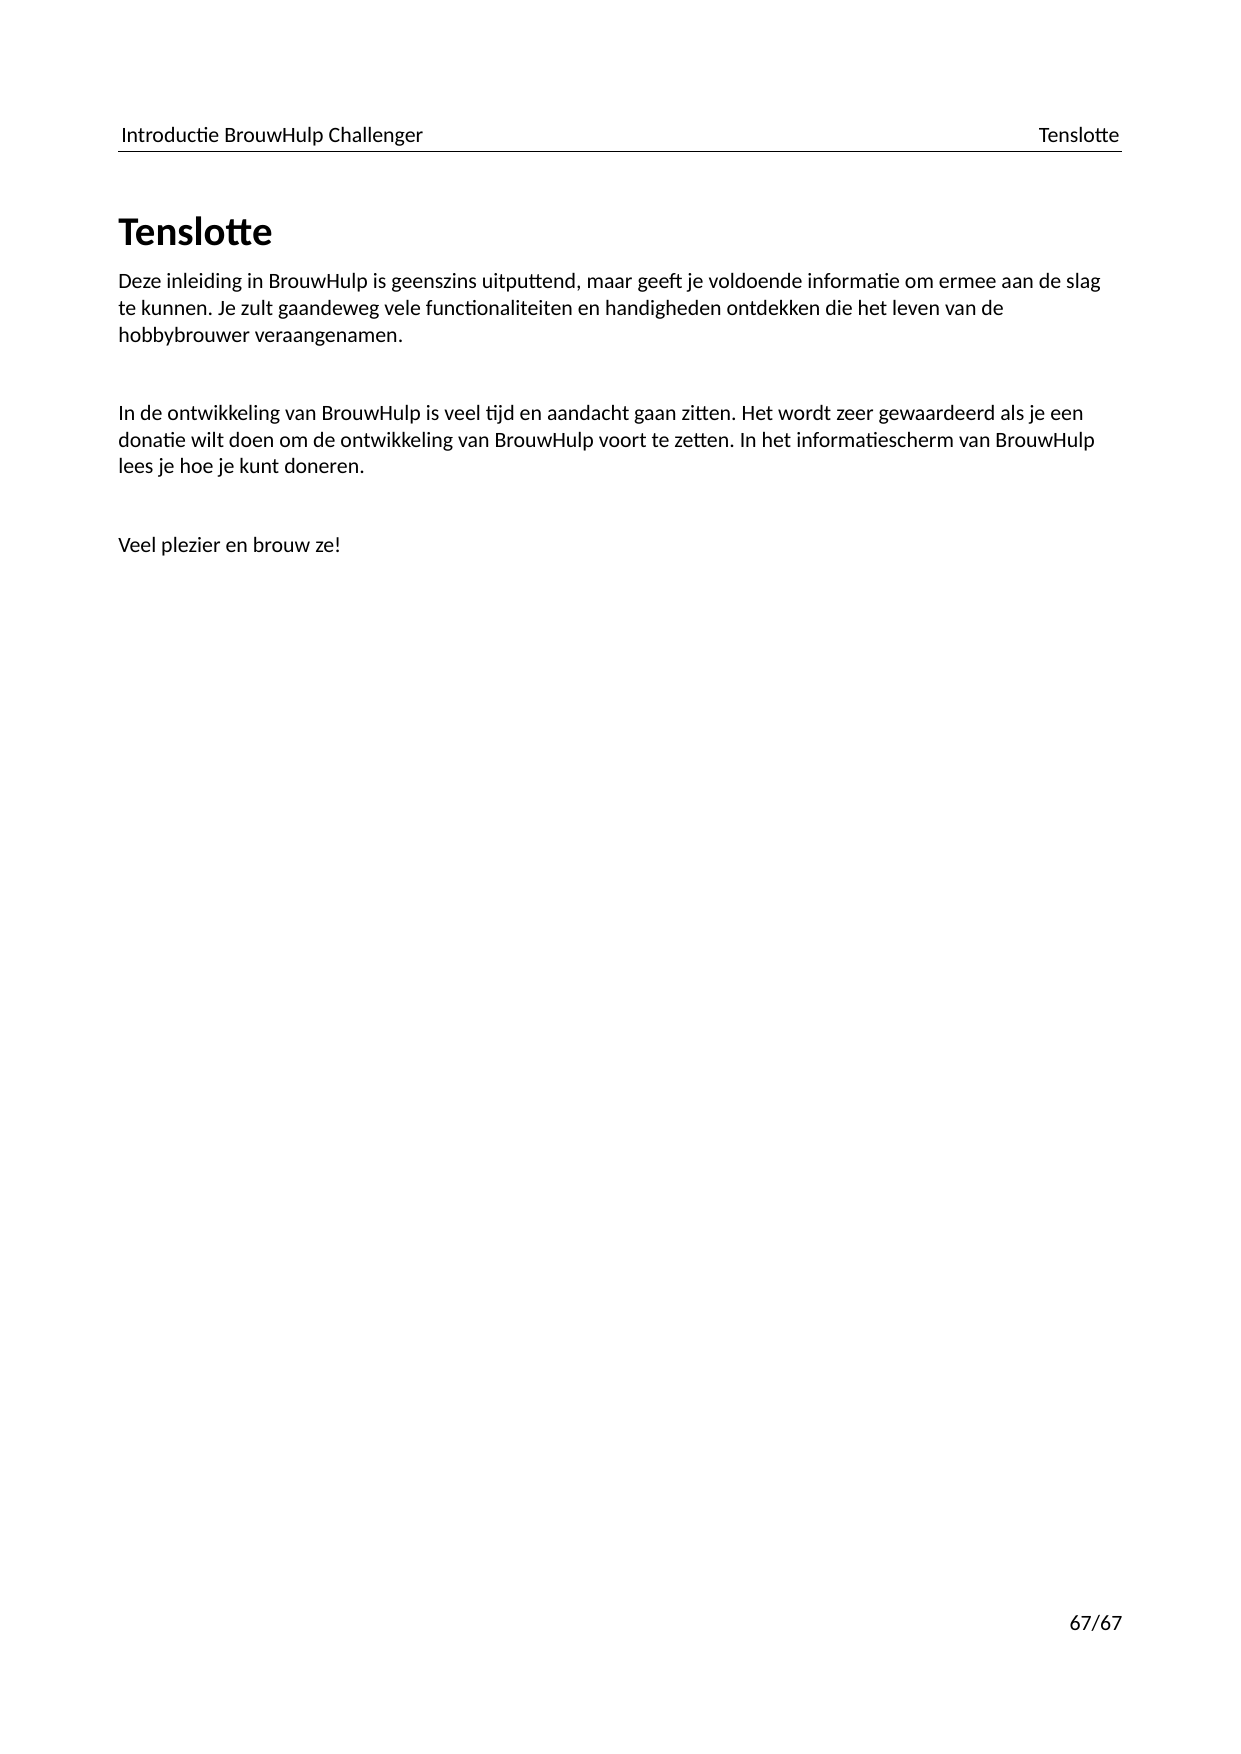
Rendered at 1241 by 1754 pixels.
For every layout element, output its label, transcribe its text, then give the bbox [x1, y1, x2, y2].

text In de ontwikkeling van BrouwHulp is veel tijd en aandacht gaan zitten. Het wordt zeer gewaardeerd als je een donatie wilt doen om de ontwikkeling van BrouwHulp voort te zetten. In het informatiescherm van BrouwHulp lees je hoe je kunt doneren. [118, 399, 1122, 479]
text Veel plezier en brouw ze! [118, 531, 1122, 558]
text Deze inleiding in BrouwHulp is geenszins uitputtend, maar geeft je voldoende informatie om ermee aan de slag te kunnen. Je zult gaandeweg vele functionaliteiten en handigheden ontdekken die het leven van de hobbybrouwer veraangenamen. [118, 268, 1122, 348]
subtitle Tenslotte [118, 205, 1122, 255]
